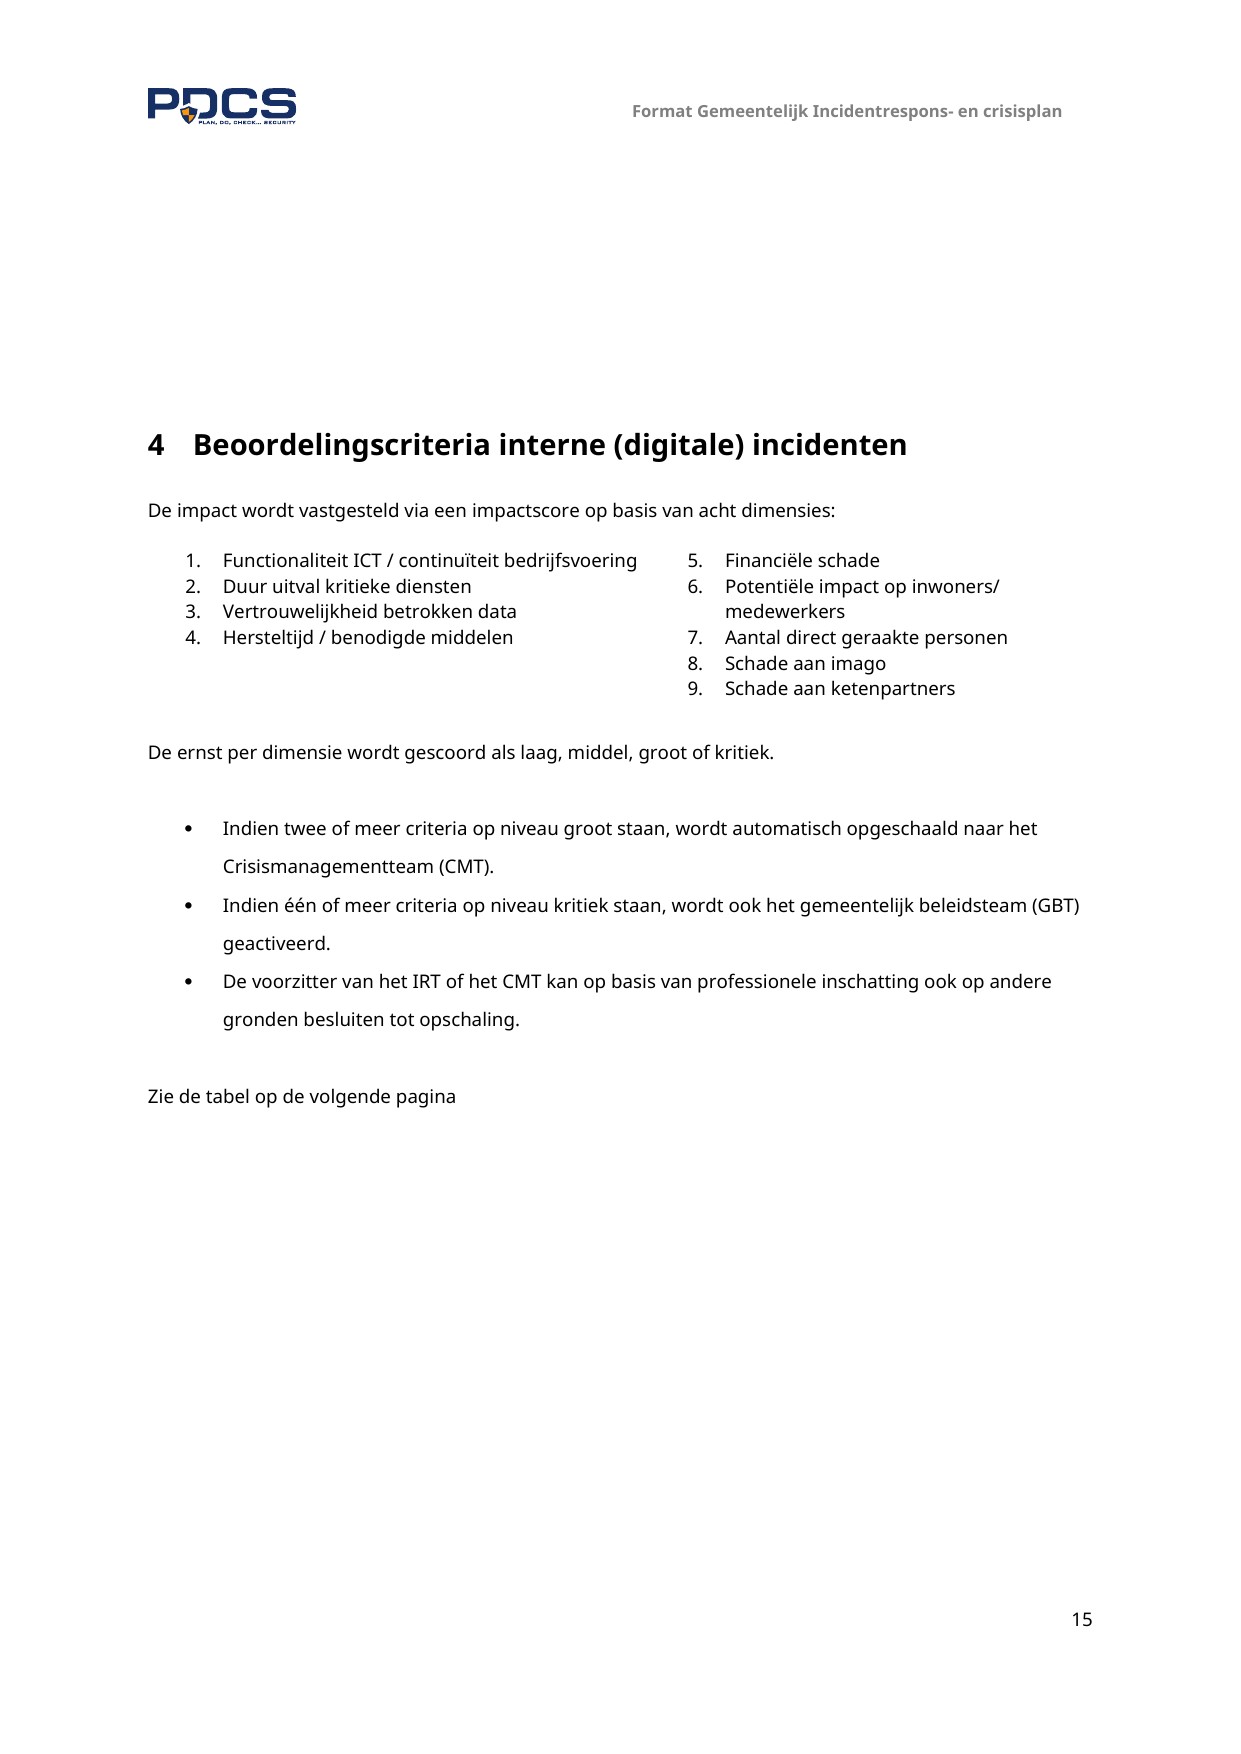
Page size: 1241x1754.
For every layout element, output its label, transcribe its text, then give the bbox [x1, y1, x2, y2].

table_header Functionaliteit ICT / continuïteit bedrijfsvoering Duur uitval kritieke diensten Vertrouwelijkheid betrokken data Hersteltijd / benodigde middelen [148, 548, 650, 701]
list Indien twee of meer criteria op niveau groot staan, wordt automatisch opgeschaald naar het Crisismanagementteam (CMT). [185, 816, 1092, 879]
subtitle Beoordelingscriteria interne (digitale) incidenten [148, 424, 1092, 464]
list De voorzitter van het IRT of het CMT kan op basis van professionele inschatting ook op andere gronden besluiten tot opschaling. [185, 968, 1092, 1032]
text De impact wordt vastgesteld via een impactscore op basis van acht dimensies: [148, 494, 1092, 523]
text Zie de tabel op de volgende pagina [148, 1083, 1092, 1109]
table_header Financiële schade Potentiële impact op inwoners/ medewerkers Aantal direct geraakte personen Schade aan imago Schade aan ketenpartners [650, 548, 1091, 701]
list Indien één of meer criteria op niveau kritiek staan, wordt ook het gemeentelijk beleidsteam (GBT) geactiveerd. [185, 892, 1092, 956]
text De ernst per dimensie wordt gescoord als laag, middel, groot of kritiek. [148, 739, 1092, 764]
